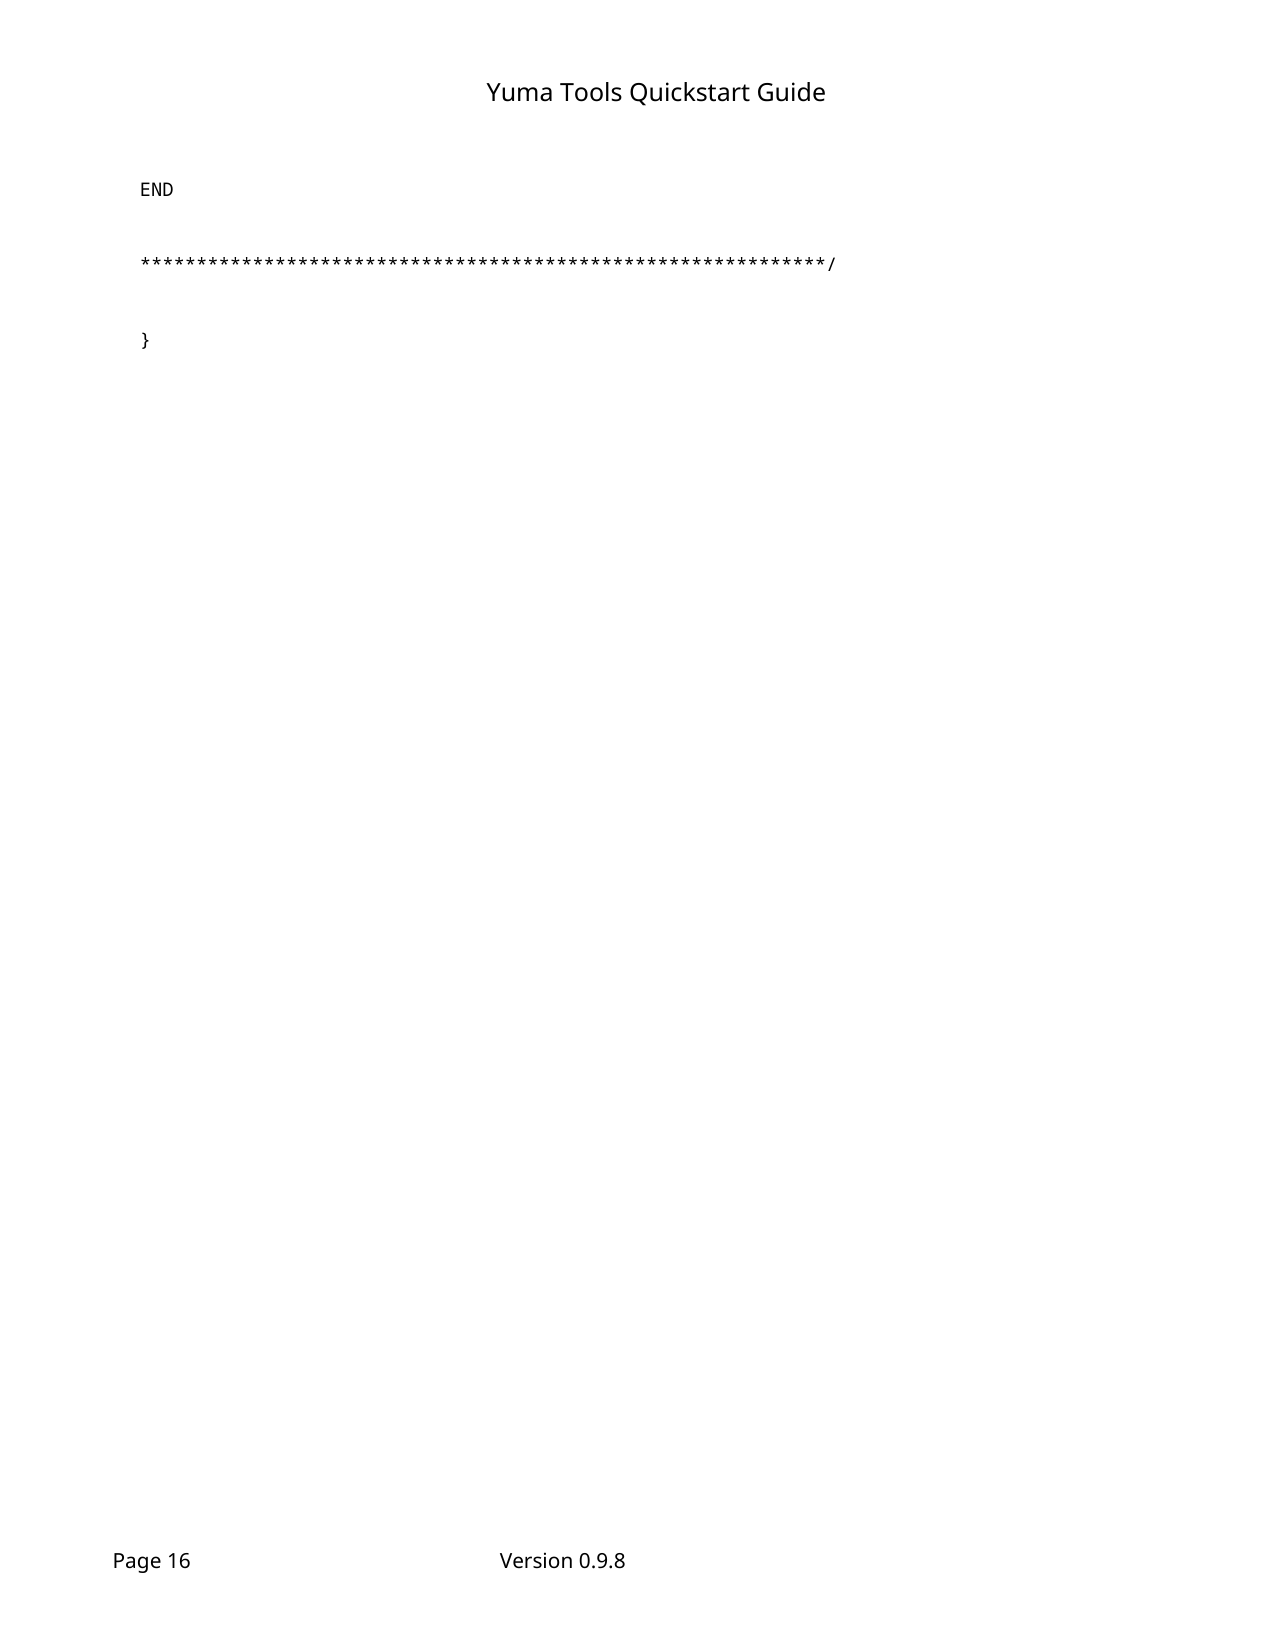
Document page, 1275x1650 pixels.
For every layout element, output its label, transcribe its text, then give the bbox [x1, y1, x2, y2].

text *************************************************************/ [139, 251, 1200, 277]
text END [139, 176, 1200, 202]
text } [139, 326, 1200, 352]
